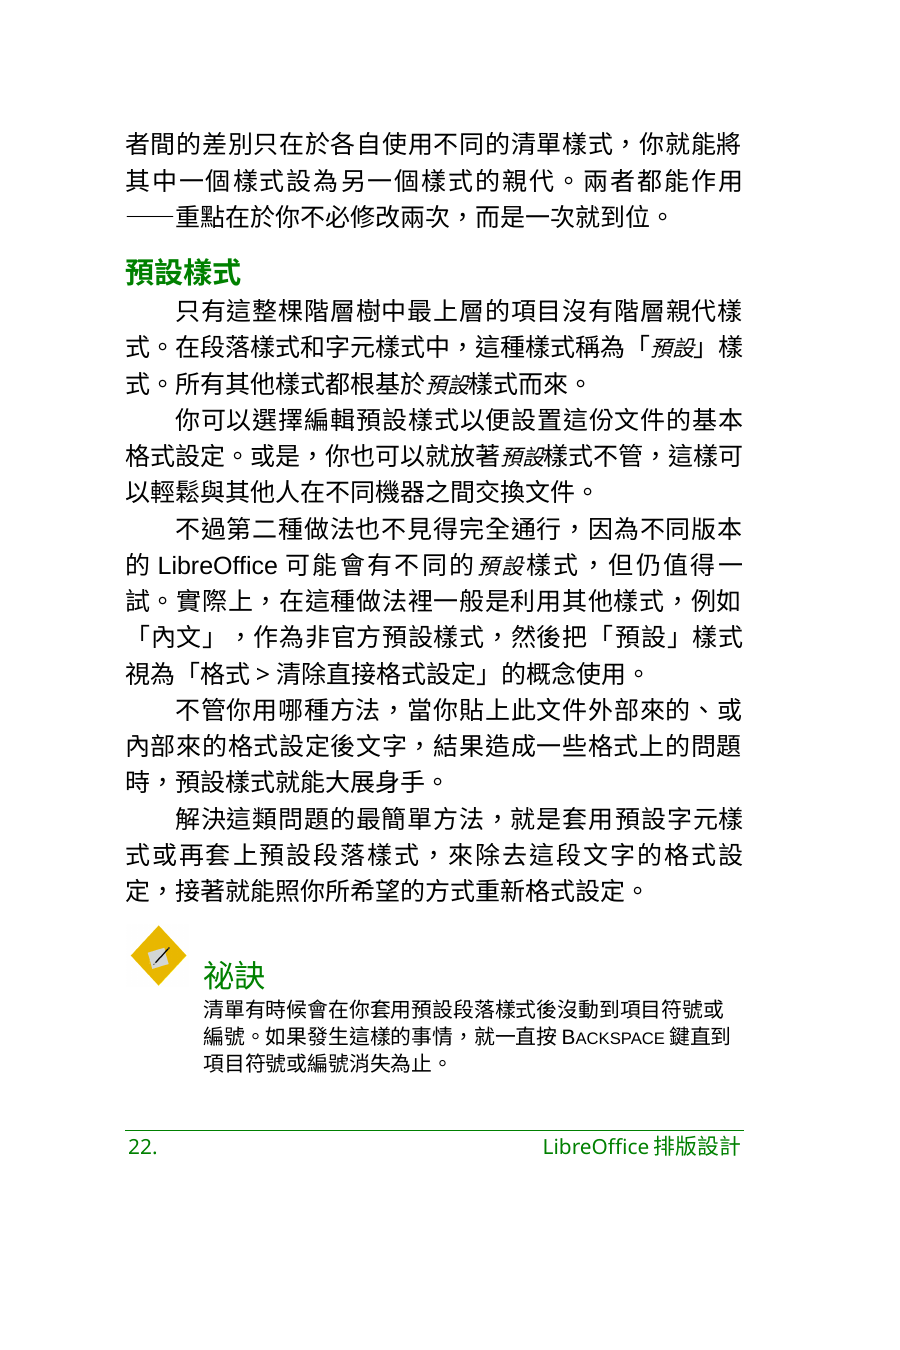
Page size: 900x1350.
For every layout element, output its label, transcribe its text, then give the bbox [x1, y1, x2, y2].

text 者間的差別只在於各自使用不同的清單樣式，你就能將其中一個樣式設為另一個樣式的親代。兩者都能作用——重點在於你不必修改兩次，而是一次就到位。 [125, 125, 744, 234]
text 不管你用哪種方法，當你貼上此文件外部來的、或內部來的格式設定後文字，結果造成一些格式上的問題時，預設樣式就能大展身手。 [125, 690, 744, 799]
list 祕訣 [125, 923, 744, 996]
text 解決這類問題的最簡單方法，就是套用預設字元樣式或再套上預設段落樣式，來除去這段文字的格式設定，接著就能照你所希望的方式重新格式設定。 [125, 799, 744, 908]
text 只有這整棵階層樹中最上層的項目沒有階層親代樣式。在段落樣式和字元樣式中，這種樣式稱為「預設」樣式。所有其他樣式都根基於預設樣式而來。 [125, 292, 744, 400]
text 清單有時候會在你套用預設段落樣式後沒動到項目符號或編號。如果發生這樣的事情，就一直按Backspace鍵直到項目符號或編號消失為止。 [203, 996, 744, 1077]
text 不過第二種做法也不見得完全通行，因為不同版本的LibreOffice可能會有不同的預設樣式，但仍值得一試。實際上，在這種做法裡一般是利用其他樣式，例如「內文」，作為非官方預設樣式，然後把「預設」樣式視為「格式 > 清除直接格式設定」的概念使用。 [125, 509, 744, 690]
text 你可以選擇編輯預設樣式以便設置這份文件的基本格式設定。或是，你也可以就放著預設樣式不管，這樣可以輕鬆與其他人在不同機器之間交換文件。 [125, 400, 744, 509]
picture [126, 924, 189, 987]
subtitle 預設樣式 [125, 249, 744, 292]
